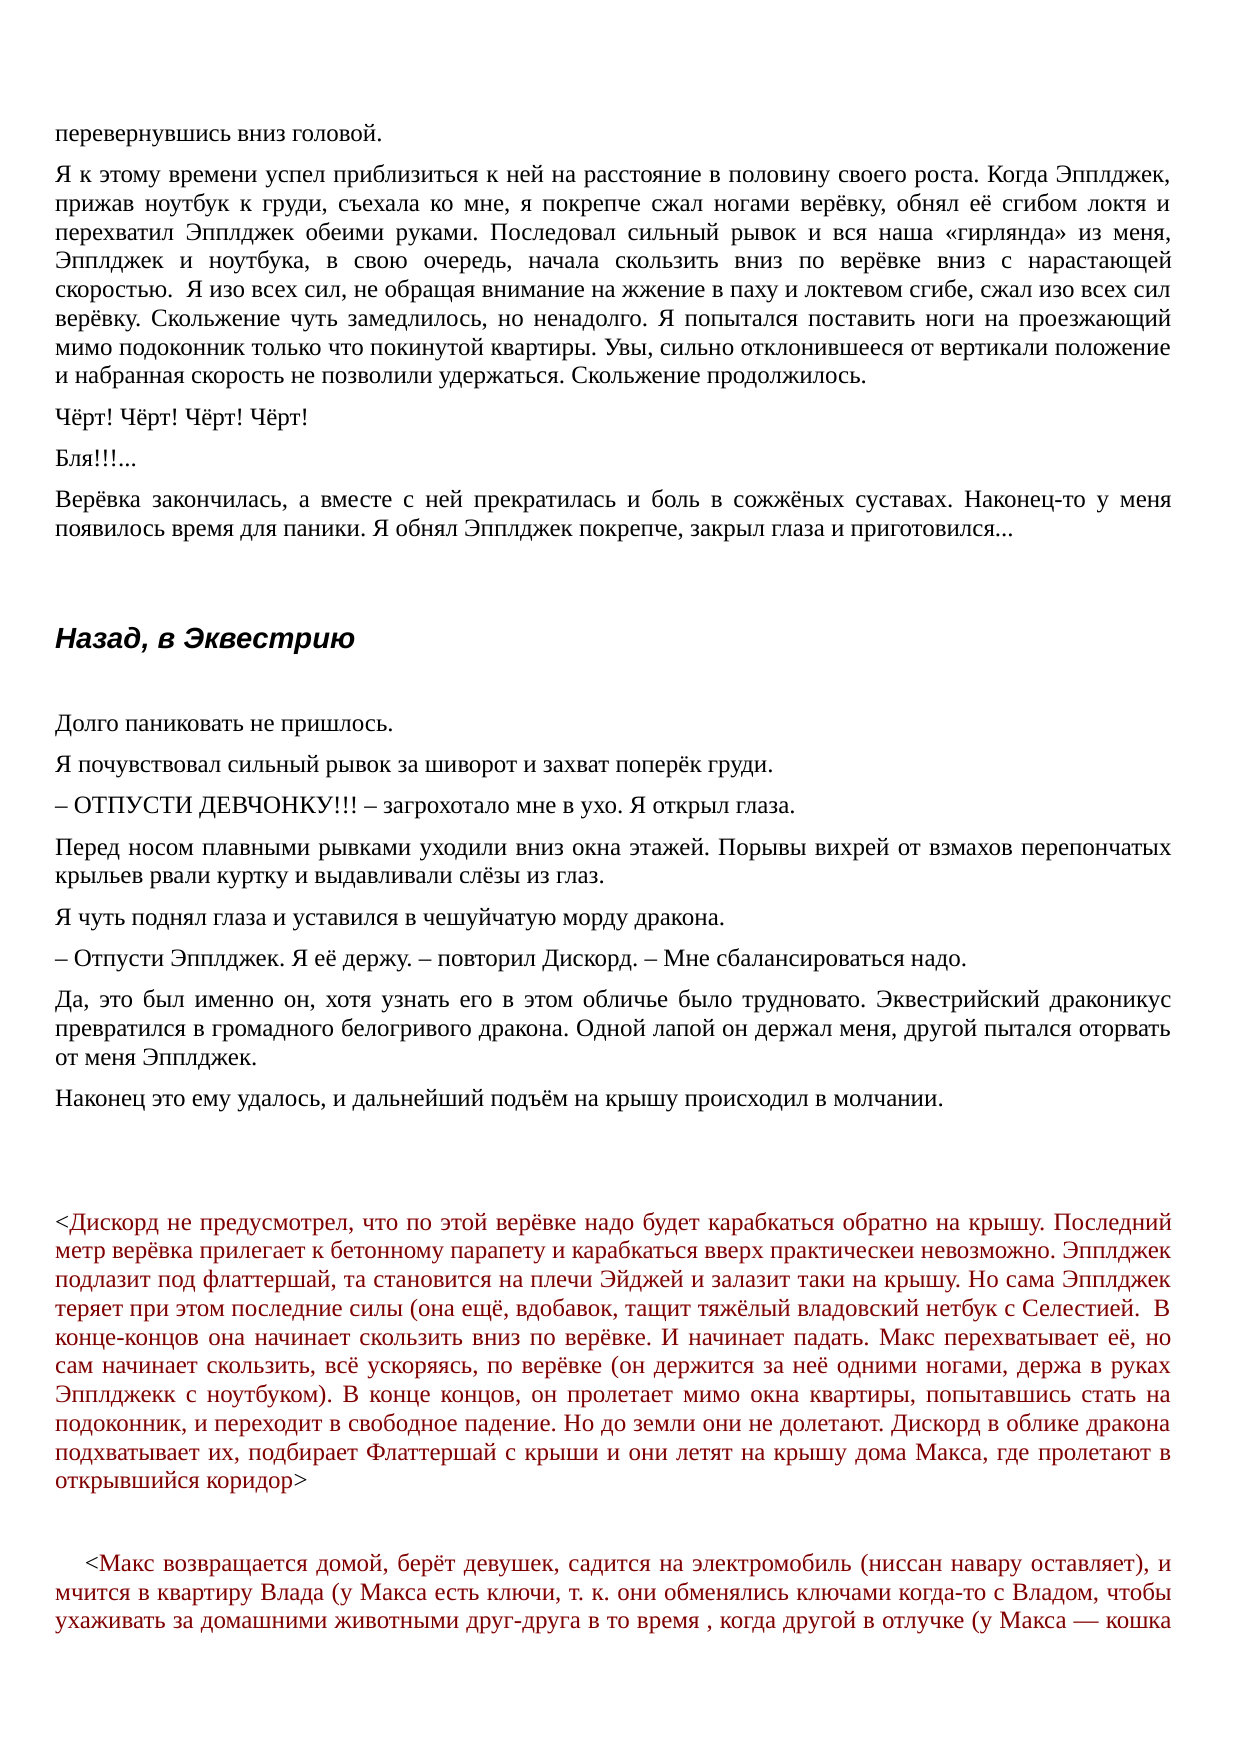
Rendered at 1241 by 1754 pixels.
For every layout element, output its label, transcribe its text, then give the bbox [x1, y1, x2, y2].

subtitle Назад, в Эквестрию [55, 621, 1172, 654]
text Я почувствовал сильный рывок за шиворот и захват поперёк груди. [55, 749, 1172, 778]
text <Дискорд не предусмотрел, что по этой верёвке надо будет карабкаться обратно на крышу. Последний метр верёвка прилегает к бетонному парапету и карабкаться вверх практическеи невозможно. Эпплджек подлазит под флаттершай, та становится на плечи Эйджей и залазит таки на крышу. Но сама Эпплджек теряет при этом последние силы (она ещё, вдобавок, тащит тяжёлый владовский нетбук с Селестией. В конце-концов она начинает скользить вниз по верёвке. И начинает падать. Макс перехватывает её, но сам начинает скользить, всё ускоряясь, по верёвке (он держится за неё одними ногами, держа в руках Эпплджекк с ноутбуком). В конце концов, он пролетает мимо окна квартиры, попытавшись стать на подоконник, и переходит в свободное падение. Но до земли они не долетают. Дискорд в облике дракона подхватывает их, подбирает Флаттершай с крыши и они летят на крышу дома Макса, где пролетают в открывшийся коридор> [55, 1207, 1172, 1494]
text Верёвка закончилась, а вместе с ней прекратилась и боль в сожжёных суставах. Наконец-то у меня появилось время для паники. Я обнял Эпплджек покрепче, закрыл глаза и приготовился... [55, 484, 1172, 542]
text Я к этому времени успел приблизиться к ней на расстояние в половину своего роста. Когда Эпплджек, прижав ноутбук к груди, съехала ко мне, я покрепче сжал ногами верёвку, обнял её сгибом локтя и перехватил Эпплджек обеими руками. Последовал сильный рывок и вся наша «гирлянда» из меня, Эпплджек и ноутбука, в свою очередь, начала скользить вниз по верёвке вниз с нарастающей скоростью. Я изо всех сил, не обращая внимание на жжение в паху и локтевом сгибе, сжал изо всех сил верёвку. Скольжение чуть замедлилось, но ненадолго. Я попытался поставить ноги на проезжающий мимо подоконник только что покинутой квартиры. Увы, сильно отклонившееся от вертикали положение и набранная скорость не позволили удержаться. Скольжение продолжилось. [55, 159, 1172, 389]
text Долго паниковать не пришлось. [55, 708, 1172, 737]
text <Макс возвращается домой, берёт девушек, садится на электромобиль (ниссан навару оставляет), и мчится в квартиру Влада (у Макса есть ключи, т. к. они обменялись ключами когда-то с Владом, чтобы ухаживать за домашними животными друг-друга в то время , когда другой в отлучке (у Макса — кошка [55, 1548, 1172, 1634]
text Я чуть поднял глаза и уставился в чешуйчатую морду дракона. [55, 902, 1172, 930]
text Бля!!!... [55, 443, 1172, 472]
text Наконец это ему удалось, и дальнейший подъём на крышу происходил в молчании. [55, 1083, 1172, 1112]
text Чёрт! Чёрт! Чёрт! Чёрт! [55, 402, 1172, 431]
text Перед носом плавными рывками уходили вниз окна этажей. Порывы вихрей от взмахов перепончатых крыльев рвали куртку и выдавливали слёзы из глаз. [55, 832, 1172, 889]
text – ОТПУСТИ ДЕВЧОНКУ!!! – загрохотало мне в ухо. Я открыл глаза. [55, 790, 1172, 819]
text Да, это был именно он, хотя узнать его в этом обличье было трудновато. Эквестрийский драконикус превратился в громадного белогривого дракона. Одной лапой он держал меня, другой пытался оторвать от меня Эпплджек. [55, 984, 1172, 1070]
text перевернувшись вниз головой. [55, 118, 1172, 147]
text – Отпусти Эпплджек. Я её держу. – повторил Дискорд. – Мне сбалансироваться надо. [55, 943, 1172, 972]
